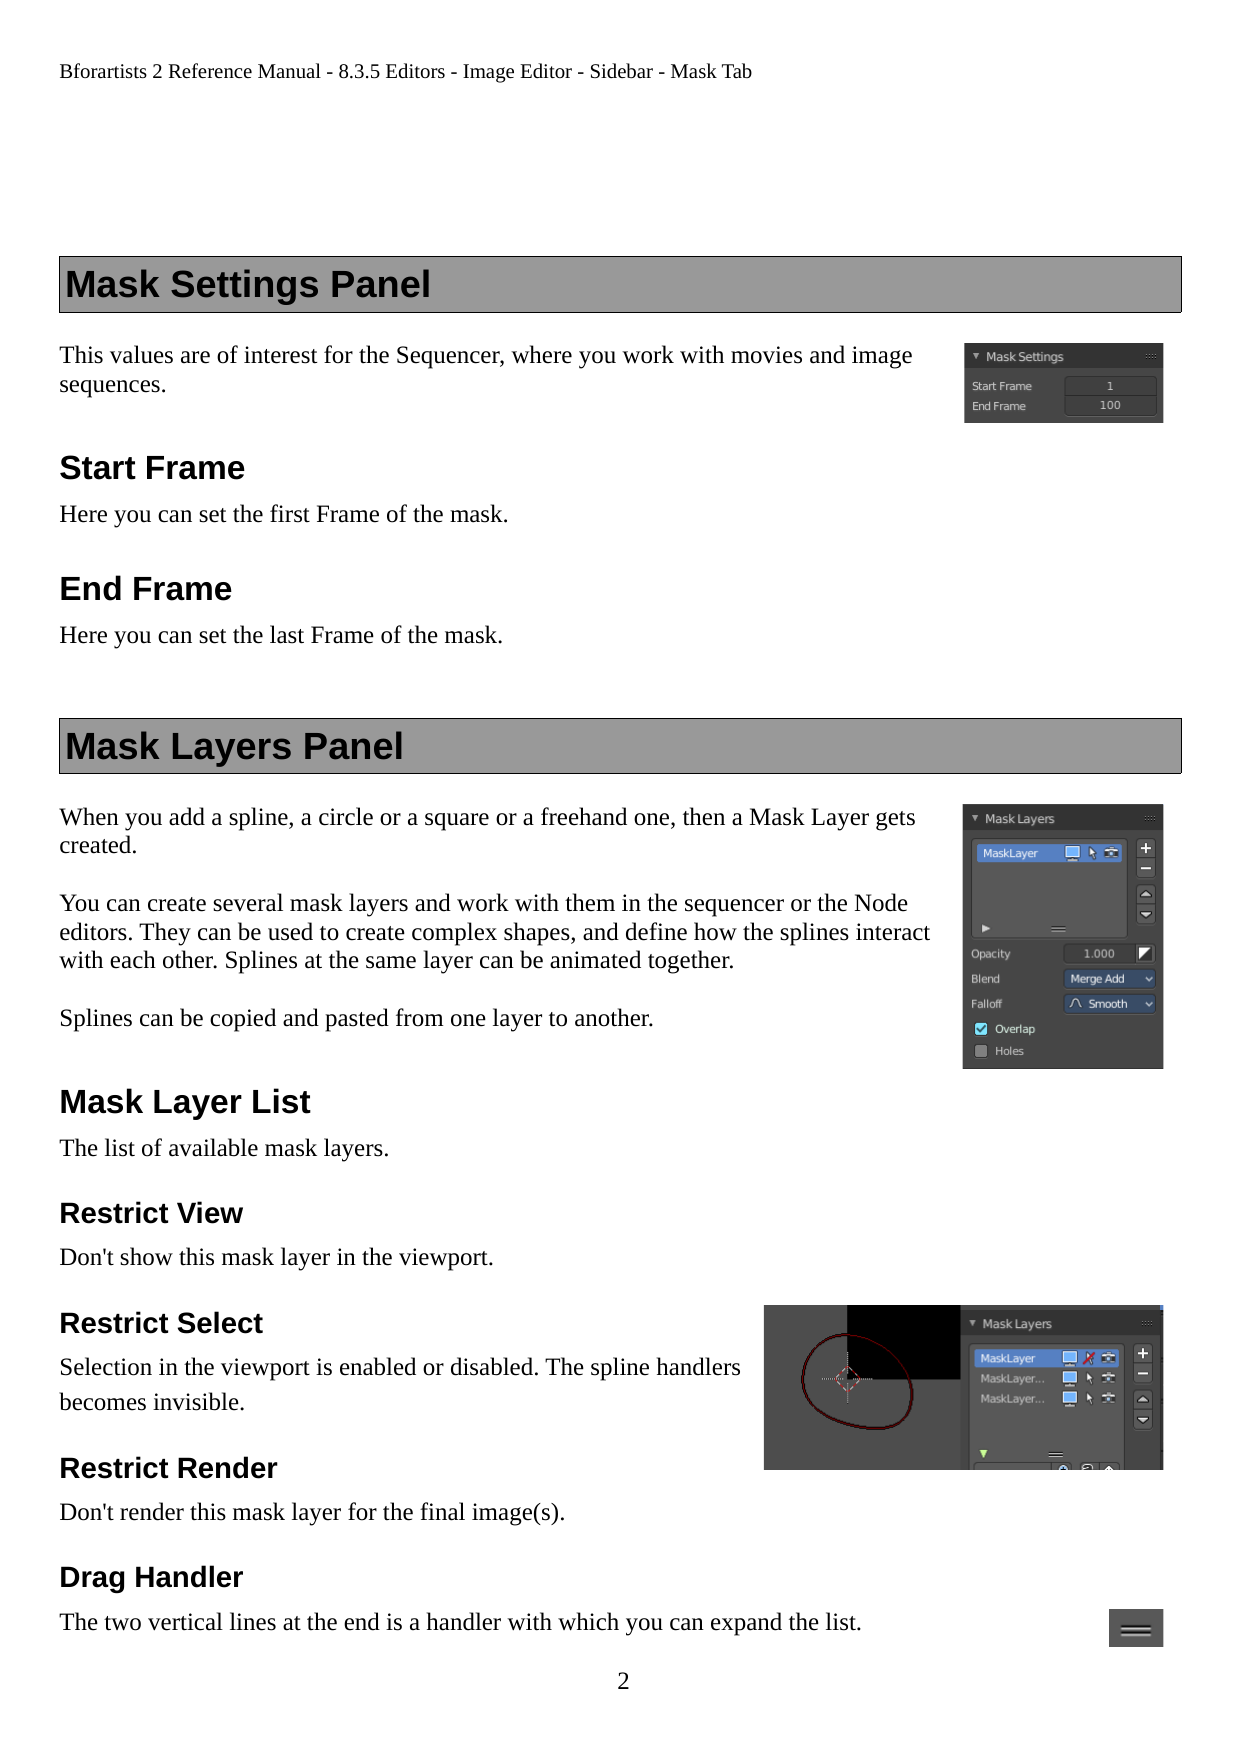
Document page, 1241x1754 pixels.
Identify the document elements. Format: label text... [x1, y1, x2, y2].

table_header Mask Layers Panel [60, 719, 1181, 773]
picture [1109, 1609, 1164, 1647]
subtitle Mask Layer List [59, 1081, 1181, 1120]
table_header Mask Settings Panel [60, 257, 1181, 312]
picture [763, 1305, 1164, 1470]
subtitle Restrict Select [59, 1306, 763, 1340]
text Don't render this mask layer for the final image(s). [59, 1497, 1181, 1526]
list Splines can be copied and pasted from one layer to another. [59, 1003, 962, 1032]
text Here you can set the last Frame of the mask. [59, 620, 1181, 648]
subtitle Drag Handler [59, 1560, 1181, 1594]
subtitle End Frame [59, 568, 1181, 607]
picture [964, 343, 1164, 423]
text Selection in the viewport is enabled or disabled. The spline handlers becomes invisible. [59, 1352, 763, 1416]
text This values are of interest for the Sequencer, where you work with movies and image sequences. [59, 340, 1181, 398]
subtitle You can create several mask layers and work with them in the sequencer or the Node editors. They can be used to create complex shapes, and define how the splines interact with each other. Splines at the same layer can be animated together. [59, 888, 962, 974]
subtitle Start Frame [59, 447, 1181, 486]
text The two vertical lines at the end is a handler with which you can expand the list. [59, 1607, 1181, 1635]
subtitle When you add a spline, a circle or a square or a freehand one, then a Mask Layer gets created. [59, 802, 1181, 859]
text The list of available mask layers. [59, 1133, 1181, 1161]
text Here you can set the first Frame of the mask. [59, 499, 1181, 527]
subtitle Restrict Render [59, 1451, 1181, 1484]
subtitle Restrict View [59, 1196, 1181, 1230]
text Don't show this mask layer in the viewport. [59, 1242, 1181, 1271]
subtitle [1164, 1306, 1181, 1340]
picture [962, 804, 1164, 1069]
